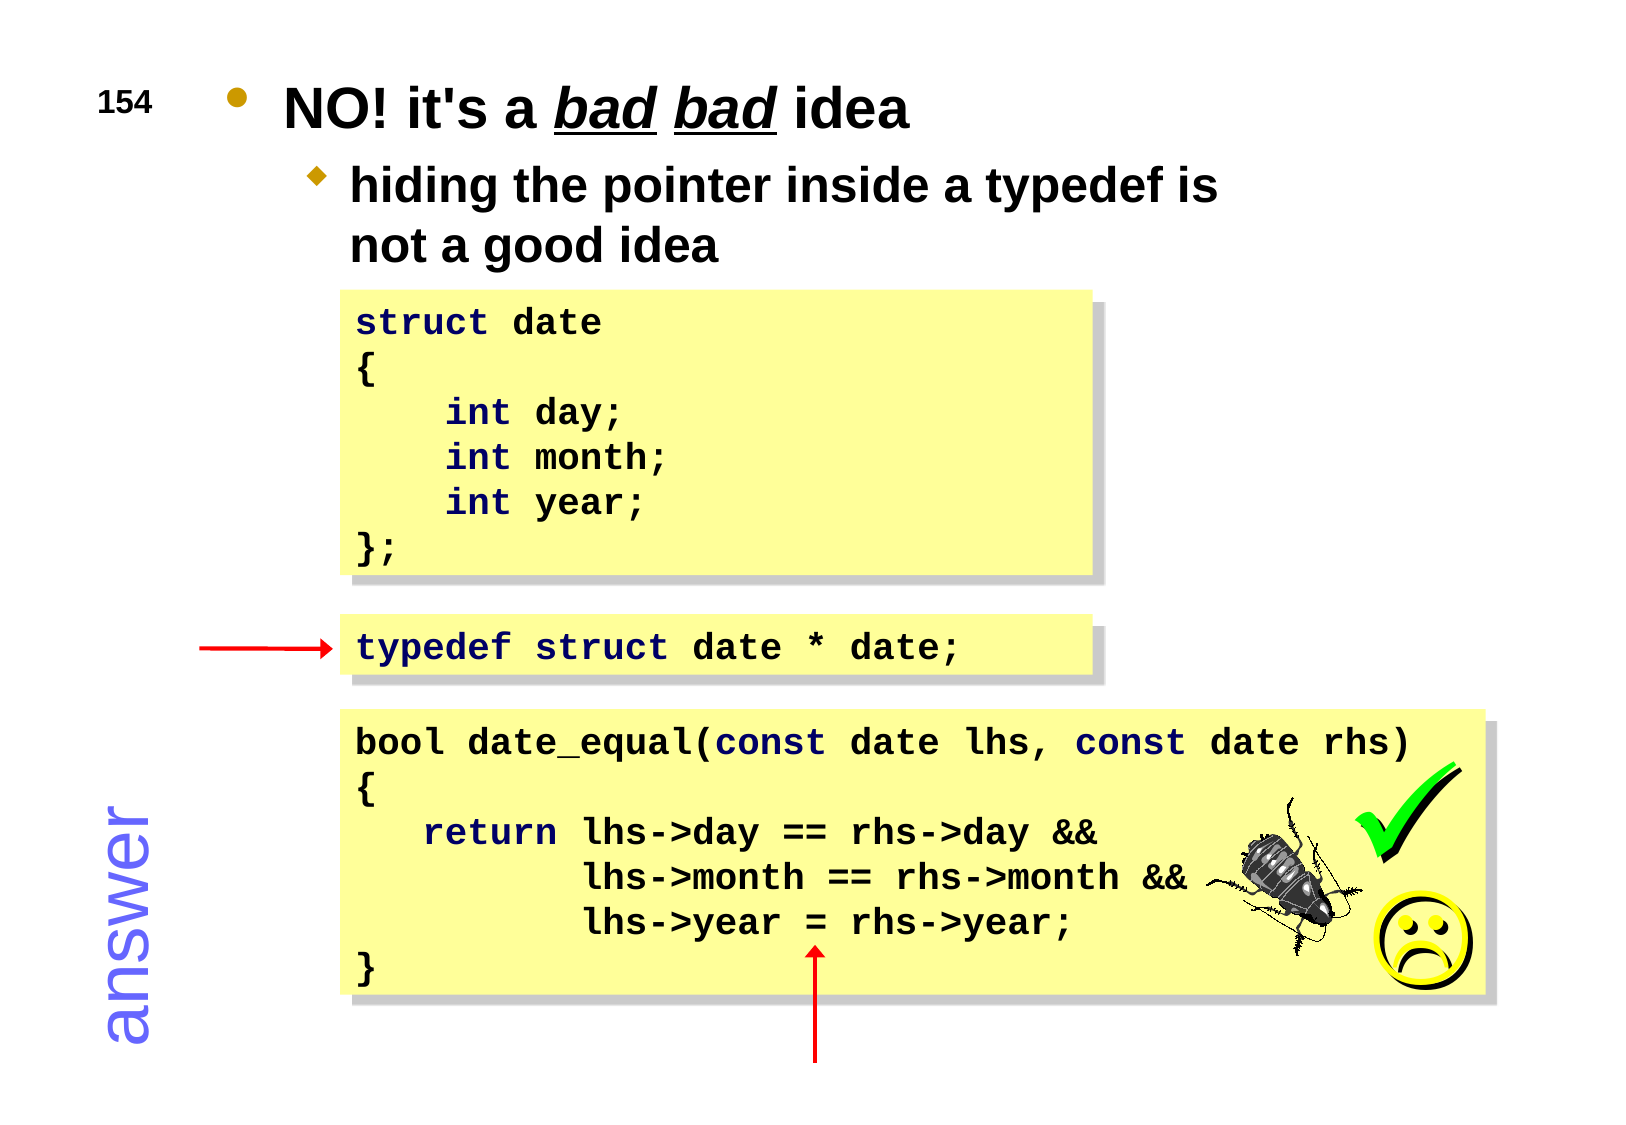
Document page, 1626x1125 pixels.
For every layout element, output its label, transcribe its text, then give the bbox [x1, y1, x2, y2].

text_box bool date_equal(const date lhs, const date rhs) { return lhs->day == rhs->day && lhs->month == rhs->month && lhs->year = rhs->year; } [340, 709, 1486, 995]
text_box [1242, 834, 1333, 924]
text_box [1296, 914, 1308, 936]
title answer [50, 187, 188, 1063]
text_box [1234, 883, 1242, 889]
text_box  [1328, 893, 1354, 916]
text_box [1324, 889, 1344, 897]
text_box  [1354, 851, 1543, 1017]
text_box struct date { int day; int month; int year; }; [340, 289, 1093, 576]
text_box  [1328, 720, 1518, 892]
text_box [1266, 906, 1276, 912]
text_box typedef struct date * date; [340, 614, 1093, 675]
list NO! it's a bad bad idea hiding the pointer inside a typedef is not a good idea [212, 62, 1550, 1063]
